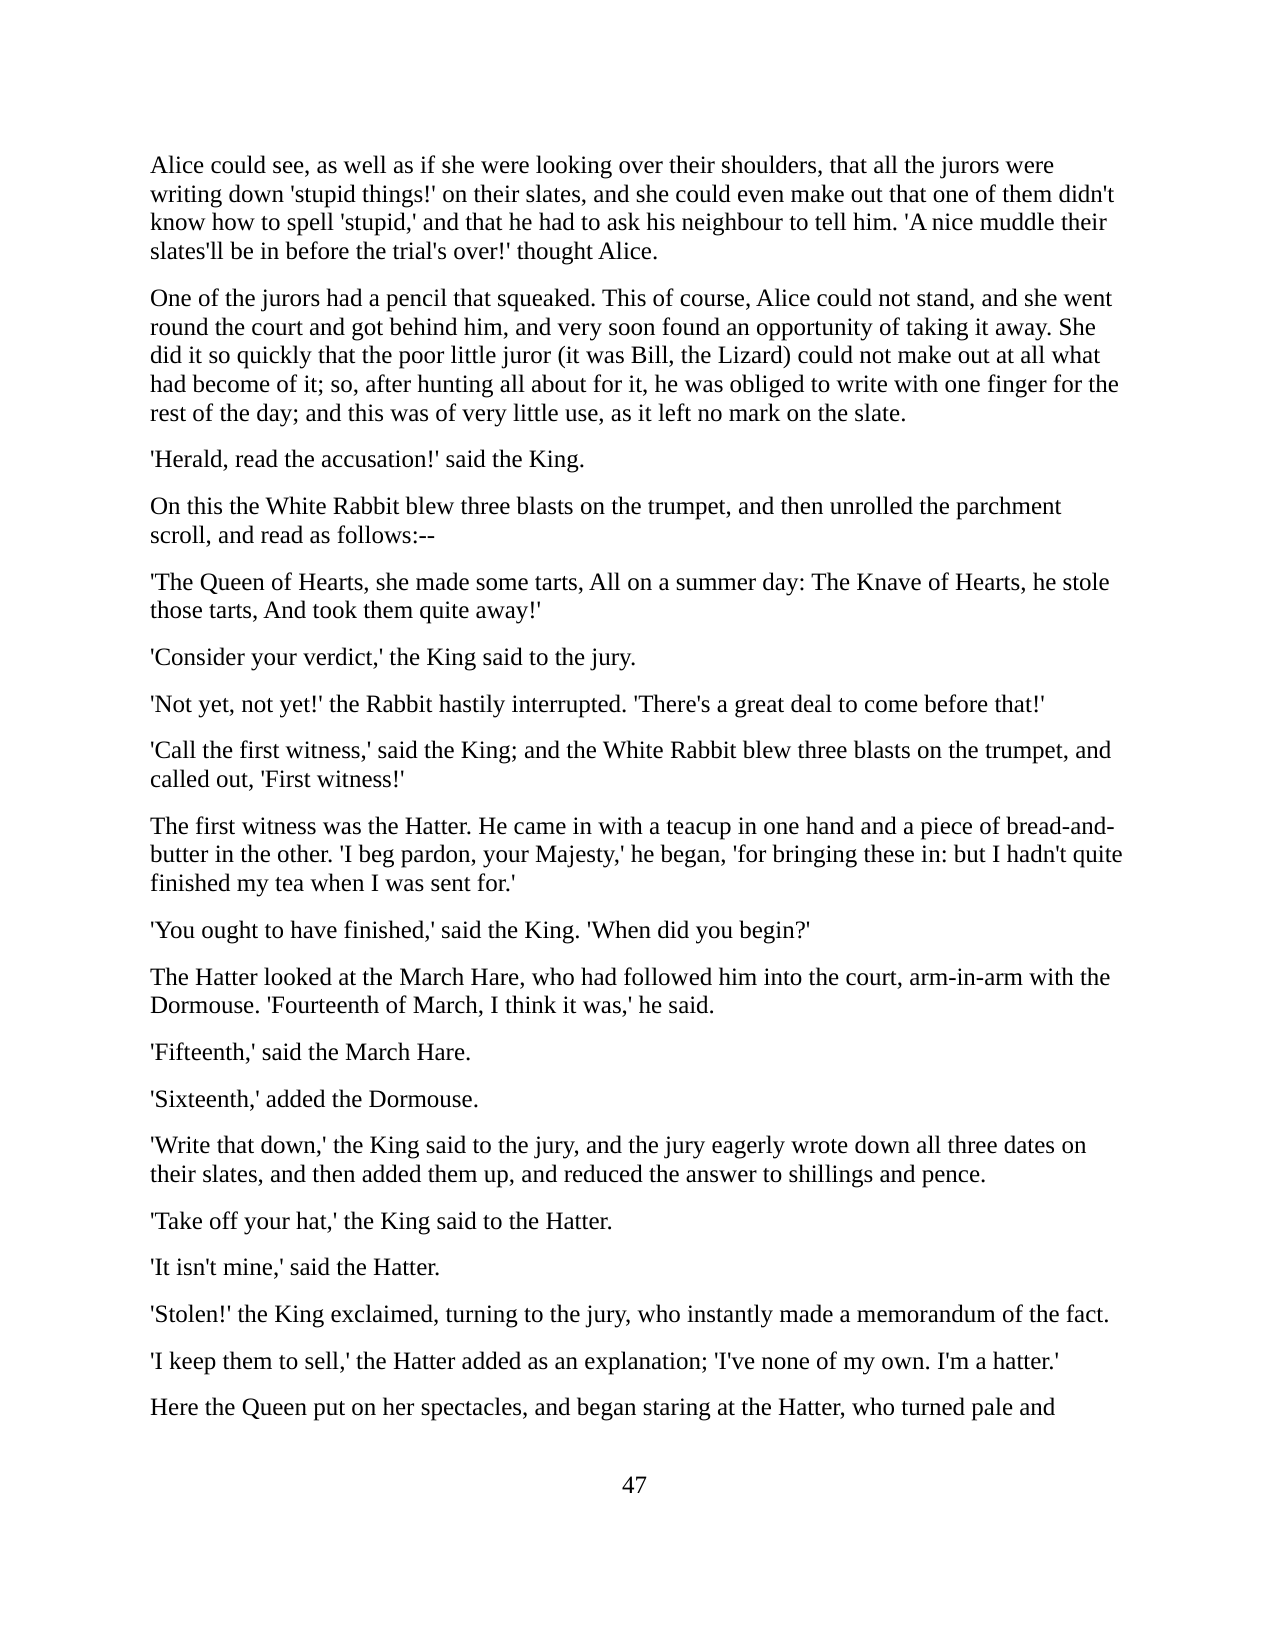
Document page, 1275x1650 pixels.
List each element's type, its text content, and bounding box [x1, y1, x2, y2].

text One of the jurors had a pencil that squeaked. This of course, Alice could not stand, and she went round the court and got behind him, and very soon found an opportunity of taking it away. She did it so quickly that the poor little juror (it was Bill, the Lizard) could not make out at all what had become of it; so, after hunting all about for it, he was obliged to write with one finger for the rest of the day; and this was of very little use, as it left no mark on the slate. [150, 283, 1125, 427]
text 'It isn't mine,' said the Hatter. [150, 1252, 1125, 1281]
text 'You ought to have finished,' said the King. 'When did you begin?' [150, 915, 1125, 944]
text 'Write that down,' the King said to the jury, and the jury eagerly wrote down all three dates on their slates, and then added them up, and reduced the answer to shillings and pence. [150, 1130, 1125, 1188]
text 'Stolen!' the King exclaimed, turning to the jury, who instantly made a memorandum of the fact. [150, 1299, 1125, 1328]
text On this the White Rabbit blew three blasts on the trumpet, and then unrolled the parchment scroll, and read as follows:-- [150, 491, 1125, 549]
text Here the Queen put on her spectacles, and began staring at the Hatter, who turned pale and [150, 1392, 1125, 1421]
text 'The Queen of Hearts, she made some tarts, All on a summer day: The Knave of Hearts, he stole those tarts, And took them quite away!' [150, 567, 1125, 624]
text 'I keep them to sell,' the Hatter added as an explanation; 'I've none of my own. I'm a hatter.' [150, 1346, 1125, 1374]
text 'Consider your verdict,' the King said to the jury. [150, 642, 1125, 671]
text 'Herald, read the accusation!' said the King. [150, 444, 1125, 473]
text The Hatter looked at the March Hare, who had followed him into the court, arm-in-arm with the Dormouse. 'Fourteenth of March, I think it was,' he said. [150, 962, 1125, 1019]
text The first witness was the Hatter. He came in with a teacup in one hand and a piece of bread-and-butter in the other. 'I beg pardon, your Majesty,' he began, 'for bringing these in: but I hadn't quite finished my tea when I was sent for.' [150, 811, 1125, 897]
text 'Not yet, not yet!' the Rabbit hastily interrupted. 'There's a great deal to come before that!' [150, 689, 1125, 717]
text 'Sixteenth,' added the Dormouse. [150, 1084, 1125, 1112]
text 'Take off your hat,' the King said to the Hatter. [150, 1206, 1125, 1234]
text 'Call the first witness,' said the King; and the White Rabbit blew three blasts on the trumpet, and called out, 'First witness!' [150, 735, 1125, 793]
text 'Fifteenth,' said the March Hare. [150, 1037, 1125, 1066]
text Alice could see, as well as if she were looking over their shoulders, that all the jurors were writing down 'stupid things!' on their slates, and she could even make out that one of them didn't know how to spell 'stupid,' and that he had to ask his neighbour to tell him. 'A nice muddle their slates'll be in before the trial's over!' thought Alice. [150, 150, 1125, 265]
